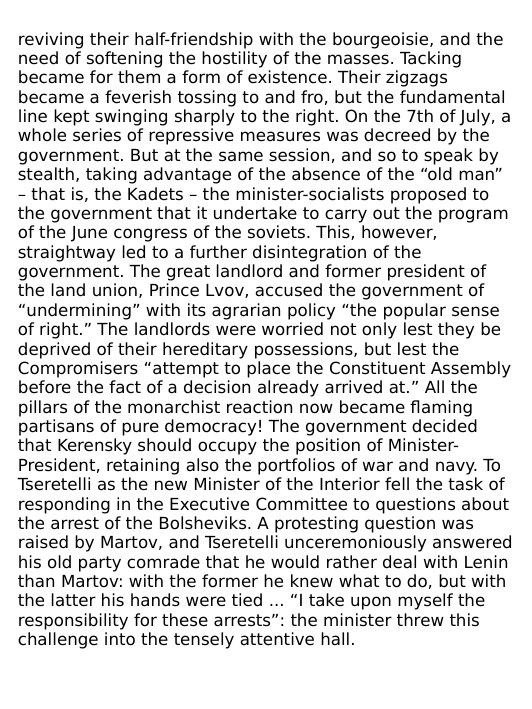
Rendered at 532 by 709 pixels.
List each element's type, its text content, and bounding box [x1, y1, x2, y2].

text reviving their half-friendship with the bourgeoisie, and the need of softening the hostility of the masses. Tacking became for them a form of existence. Their zigzags became a feverish tossing to and fro, but the fundamental line kept swinging sharply to the right. On the 7th of July, a whole series of repressive measures was decreed by the government. But at the same session, and so to speak by stealth, taking advantage of the absence of the “old man” – that is, the Kadets – the minister-socialists proposed to the government that it undertake to carry out the program of the June congress of the soviets. This, however, straightway led to a further disintegration of the government. The great landlord and former president of the land union, Prince Lvov, accused the government of “undermining” with its agrarian policy “the popular sense of right.” The landlords were worried not only lest they be deprived of their hereditary possessions, but lest the Compromisers “attempt to place the Constituent Assembly before the fact of a decision already arrived at.” All the pillars of the monarchist reaction now became flaming partisans of pure democracy! The government decided that Kerensky should occupy the position of Minister-President, retaining also the portfolios of war and navy. To Tseretelli as the new Minister of the Interior fell the task of responding in the Executive Committee to questions about the arrest of the Bolsheviks. A protesting question was raised by Martov, and Tseretelli unceremoniously answered his old party comrade that he would rather deal with Lenin than Martov: with the former he knew what to do, but with the latter his hands were tied ... “I take upon myself the responsibility for these arrests”: the minister threw this challenge into the tensely attentive hall. [18, 29, 514, 649]
